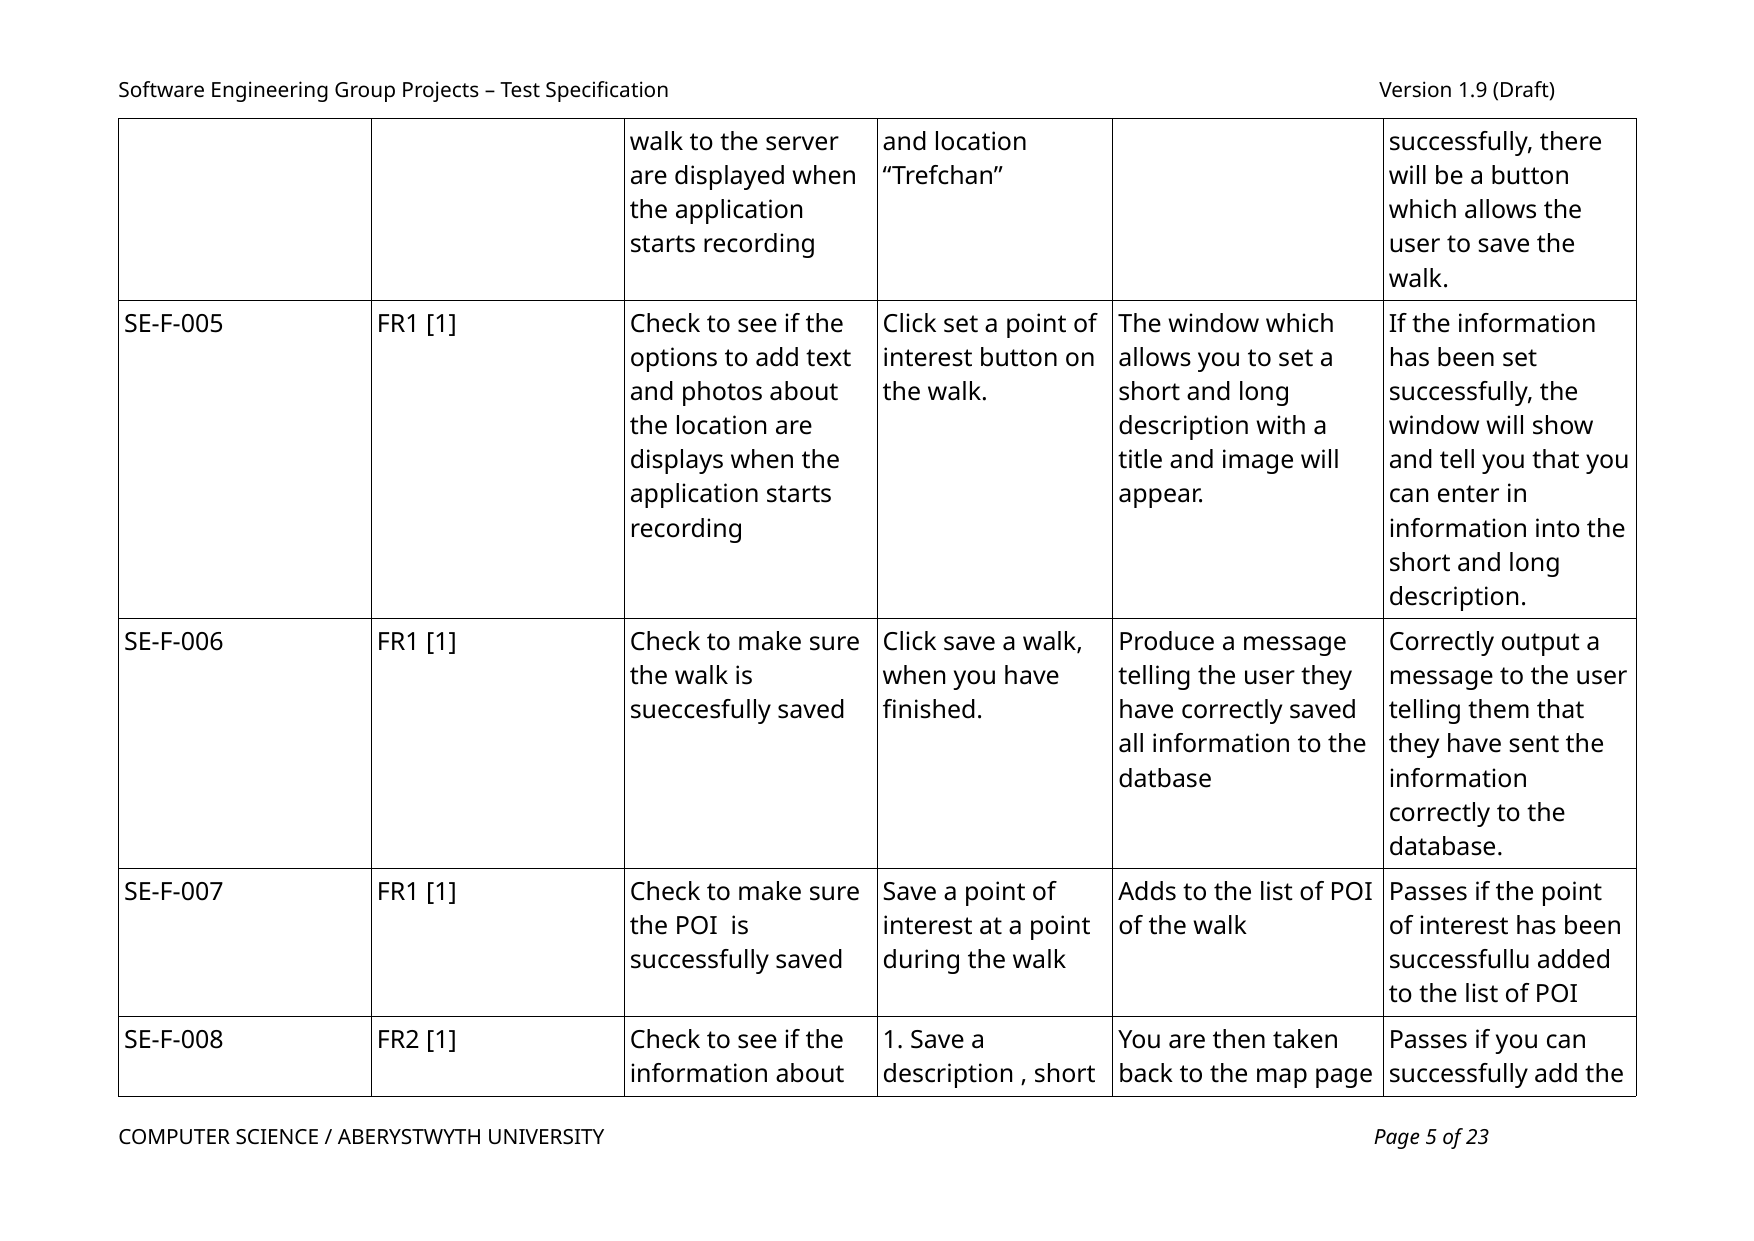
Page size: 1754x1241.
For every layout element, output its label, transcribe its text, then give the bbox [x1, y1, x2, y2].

table_cell Check to see if the options to add text and photos about the location are displays when the application starts recording [625, 301, 877, 618]
table_cell SE-F-008 [119, 1017, 371, 1096]
table_cell [372, 119, 624, 300]
table_cell SE-F-006 [119, 619, 371, 868]
table_cell successfully, there will be a button which allows the user to save the walk. [1384, 119, 1636, 300]
table_cell Produce a message telling the user they have correctly saved all information to the datbase [1113, 619, 1383, 868]
table_cell FR2 [1] [372, 1017, 624, 1096]
table_cell The window which allows you to set a short and long description with a title and image will appear. [1113, 301, 1383, 618]
table_cell Check to make sure the POI is successfully saved [625, 869, 877, 1016]
table_cell You are then taken back to the map page [1113, 1017, 1383, 1096]
table_cell FR1 [1] [372, 301, 624, 618]
table_cell Check to see if the information about [625, 1017, 877, 1096]
table_cell Check to make sure the walk is sueccesfully saved [625, 619, 877, 868]
table_cell SE-F-005 [119, 301, 371, 618]
table_cell Click save a walk, when you have finished. [878, 619, 1112, 868]
table_cell Passes if the point of interest has been successfullu added to the list of POI [1384, 869, 1636, 1016]
table_cell Passes if you can successfully add the [1384, 1017, 1636, 1096]
table_cell walk to the server are displayed when the application starts recording [625, 119, 877, 300]
table_cell FR1 [1] [372, 869, 624, 1016]
table_cell 1. Save a description , short [878, 1017, 1112, 1096]
table_cell Save a point of interest at a point during the walk [878, 869, 1112, 1016]
table_cell Adds to the list of POI of the walk [1113, 869, 1383, 1016]
table_cell [119, 119, 371, 300]
table_cell and location “Trefchan” [878, 119, 1112, 300]
table_cell Click set a point of interest button on the walk. [878, 301, 1112, 618]
table_cell SE-F-007 [119, 869, 371, 1016]
table_cell FR1 [1] [372, 619, 624, 868]
table_cell [1113, 119, 1383, 300]
table_cell If the information has been set successfully, the window will show and tell you that you can enter in information into the short and long description. [1384, 301, 1636, 618]
table_cell Correctly output a message to the user telling them that they have sent the information correctly to the database. [1384, 619, 1636, 868]
